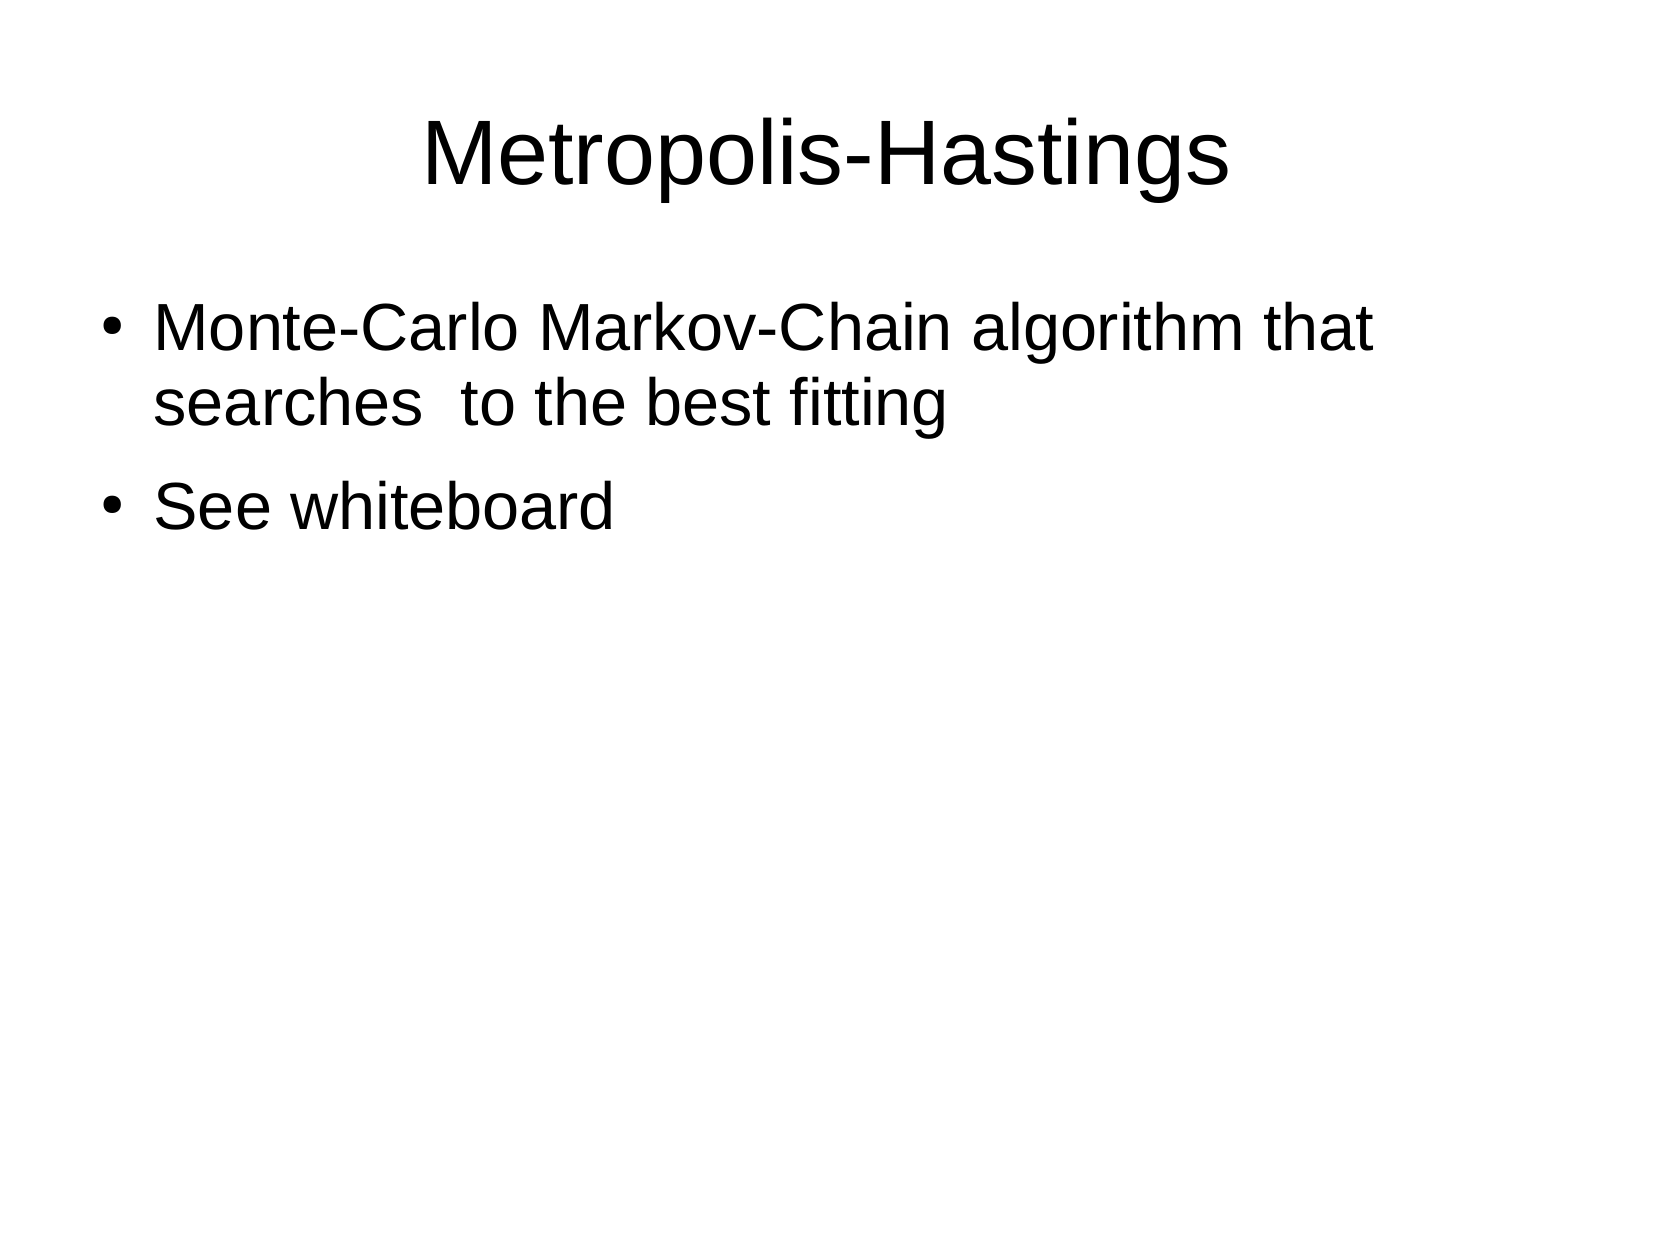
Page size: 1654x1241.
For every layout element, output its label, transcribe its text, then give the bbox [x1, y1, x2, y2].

list Monte-Carlo Markov-Chain algorithm that searches to the best fitting See whiteboard [82, 290, 1576, 1186]
title Metropolis-Hastings [82, 49, 1571, 257]
